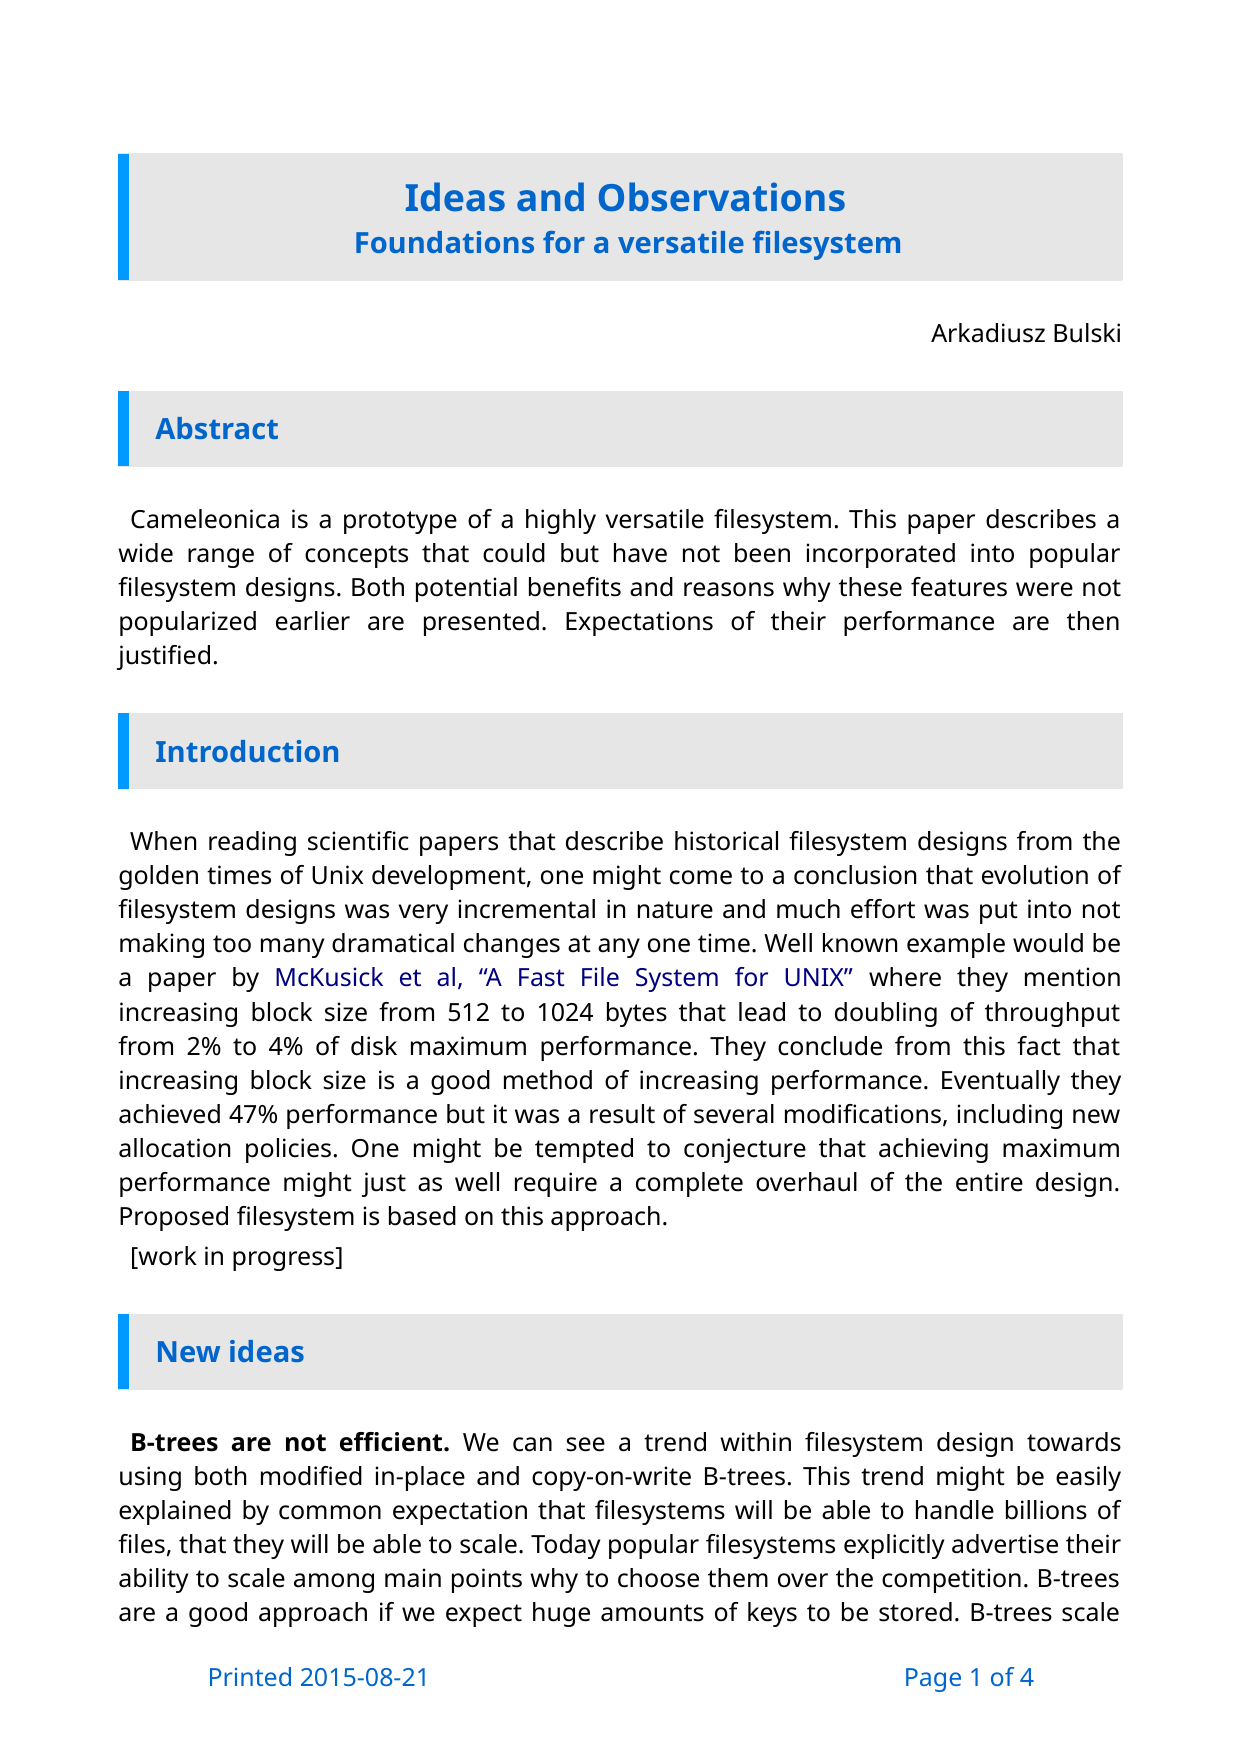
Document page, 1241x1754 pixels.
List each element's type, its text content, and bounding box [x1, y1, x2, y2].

subtitle Introduction [129, 714, 1122, 788]
subtitle New ideas [129, 1315, 1122, 1389]
text B-trees are not efficient. We can see a trend within filesystem design towards using both modified in-place and copy-on-write B-trees. This trend might be easily explained by common expectation that filesystems will be able to handle billions of files, that they will be able to scale. Today popular filesystems explicitly advertise their ability to scale among main points why to choose them over the competition. B-trees are a good approach if we expect huge amounts of keys to be stored. B-trees scale [118, 1425, 1122, 1629]
text Cameleonica is a prototype of a highly versatile filesystem. This paper describes a wide range of concepts that could but have not been incorporated into popular filesystem designs. Both potential benefits and reasons why these features were not popularized earlier are presented. Expectations of their performance are then justified. [118, 501, 1122, 672]
subtitle Abstract [129, 392, 1122, 466]
title Ideas and Observations Foundations for a versatile filesystem [129, 155, 1122, 280]
text When reading scientific papers that describe historical filesystem designs from the golden times of Unix development, one might come to a conclusion that evolution of filesystem designs was very incremental in nature and much effort was put into not making too many dramatical changes at any one time. Well known example would be a paper by McKusick et al, “A Fast File System for UNIX” where they mention increasing block size from 512 to 1024 bytes that lead to doubling of throughput from 2% to 4% of disk maximum performance. They conclude from this fact that increasing block size is a good method of increasing performance. Eventually they achieved 47% performance but it was a result of several modifications, including new allocation policies. One might be tempted to conjecture that achieving maximum performance might just as well require a complete overhaul of the entire design. Proposed filesystem is based on this approach. [118, 824, 1122, 1233]
text [work in progress] [118, 1238, 1122, 1273]
text Arkadiusz Bulski [118, 315, 1122, 349]
